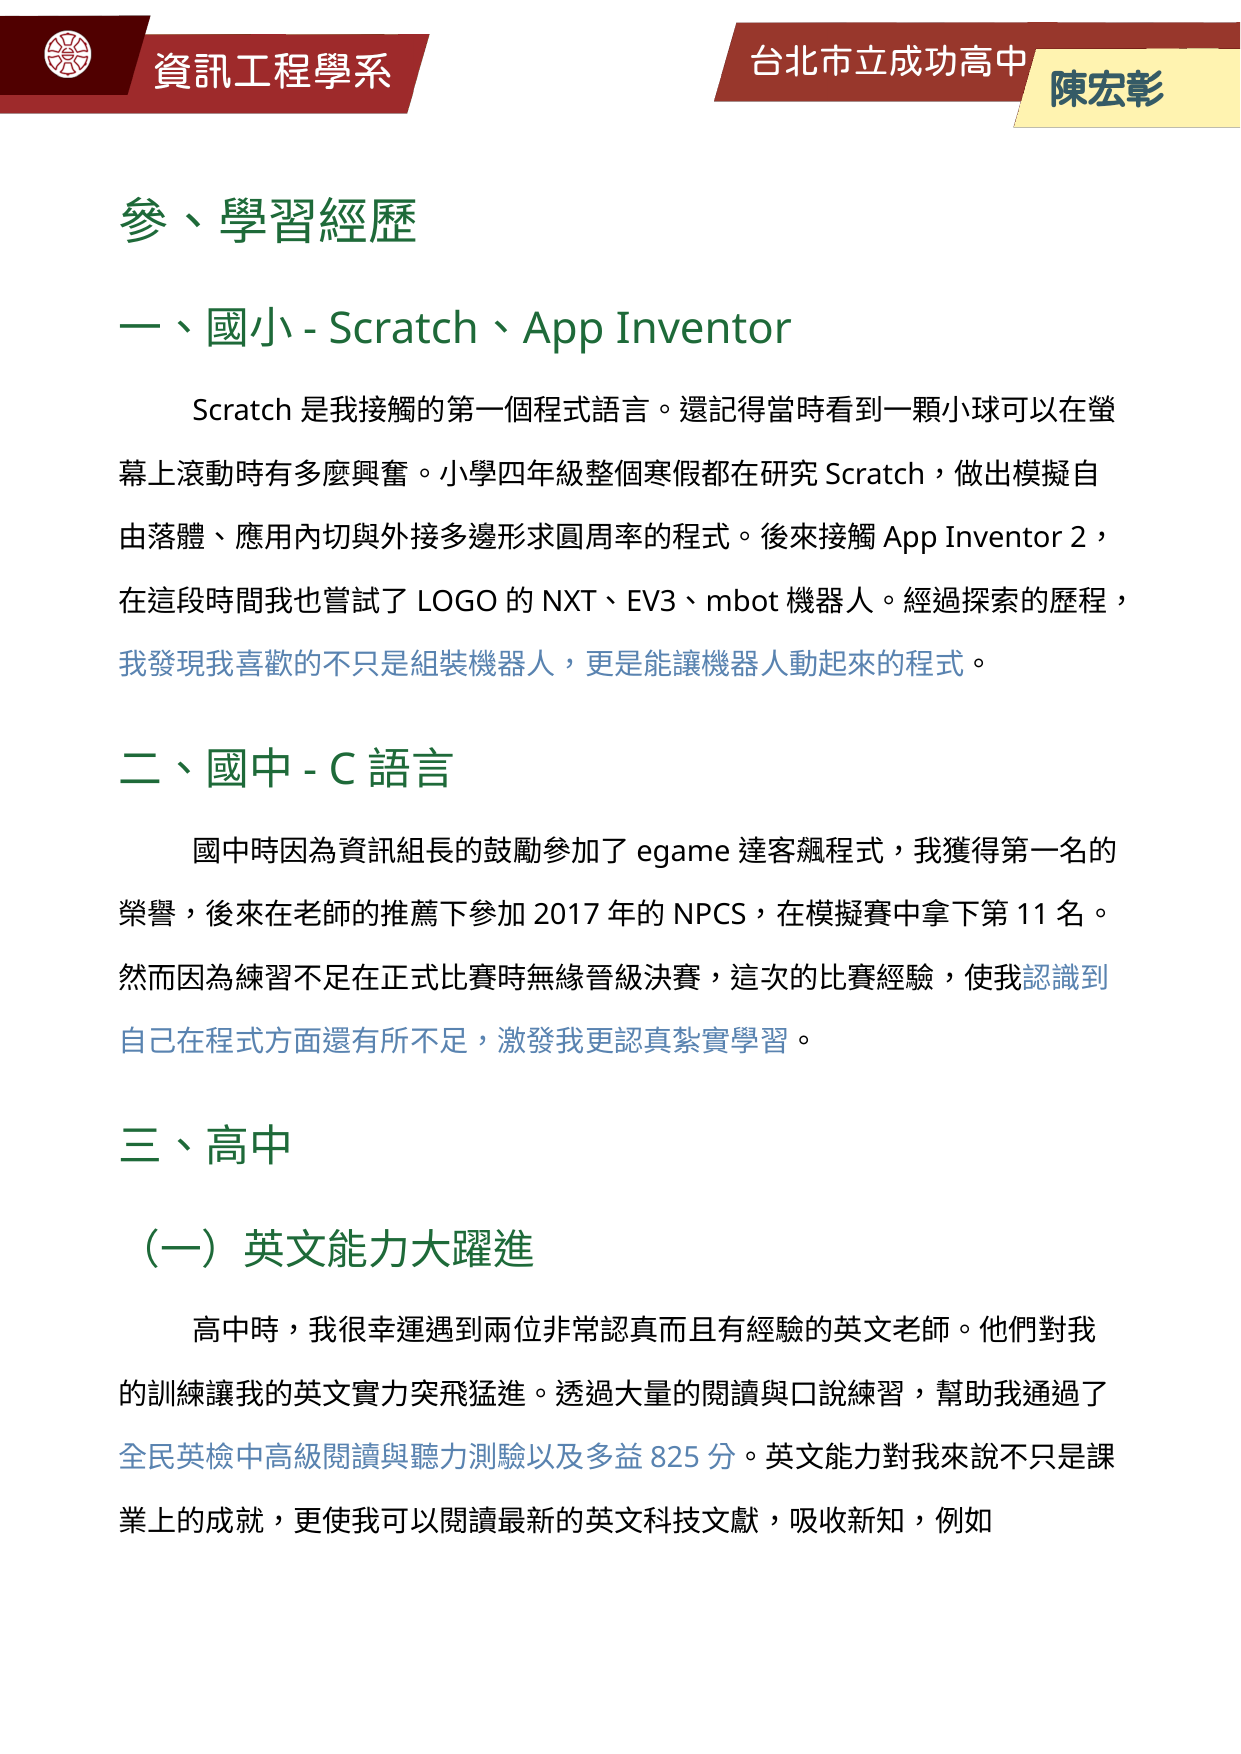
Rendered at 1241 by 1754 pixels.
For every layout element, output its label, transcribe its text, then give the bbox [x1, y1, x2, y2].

subtitle 二、國中 - C 語言 [118, 734, 1122, 797]
text Scratch 是我接觸的第一個程式語言。還記得當時看到一顆小球可以在螢幕上滾動時有多麼興奮。小學四年級整個寒假都在研究 Scratch，做出模擬自由落體、應用內切與外接多邊形求圓周率的程式。後來接觸 App Inventor 2，在這段時間我也嘗試了 LOGO 的 NXT、EV3、mbot 機器人。經過探索的歷程，我發現我喜歡的不只是組裝機器人，更是能讓機器人動起來的程式。 [118, 387, 1122, 683]
subtitle 三、高中 [118, 1111, 1122, 1174]
text 高中時，我很幸運遇到兩位非常認真而且有經驗的英文老師。他們對我的訓練讓我的英文實力突飛猛進。透過大量的閱讀與口說練習，幫助我通過了全民英檢中高級閱讀與聽力測驗以及多益 825 分。英文能力對我來說不只是課業上的成就，更使我可以閱讀最新的英文科技文獻，吸收新知，例如 [118, 1307, 1122, 1540]
subtitle （一）英文能力大躍進 [118, 1216, 1122, 1277]
subtitle 參、學習經歷 [118, 182, 1122, 254]
text 國中時因為資訊組長的鼓勵參加了 egame 達客飆程式，我獲得第一名的榮譽，後來在老師的推薦下參加 2017 年的 NPCS，在模擬賽中拿下第 11 名。然而因為練習不足在正式比賽時無緣晉級決賽，這次的比賽經驗，使我認識到自己在程式方面還有所不足，激發我更認真紮實學習。 [118, 827, 1122, 1060]
subtitle 一、國小 - Scratch、App Inventor [118, 293, 1122, 357]
picture [0, 0, 1241, 152]
